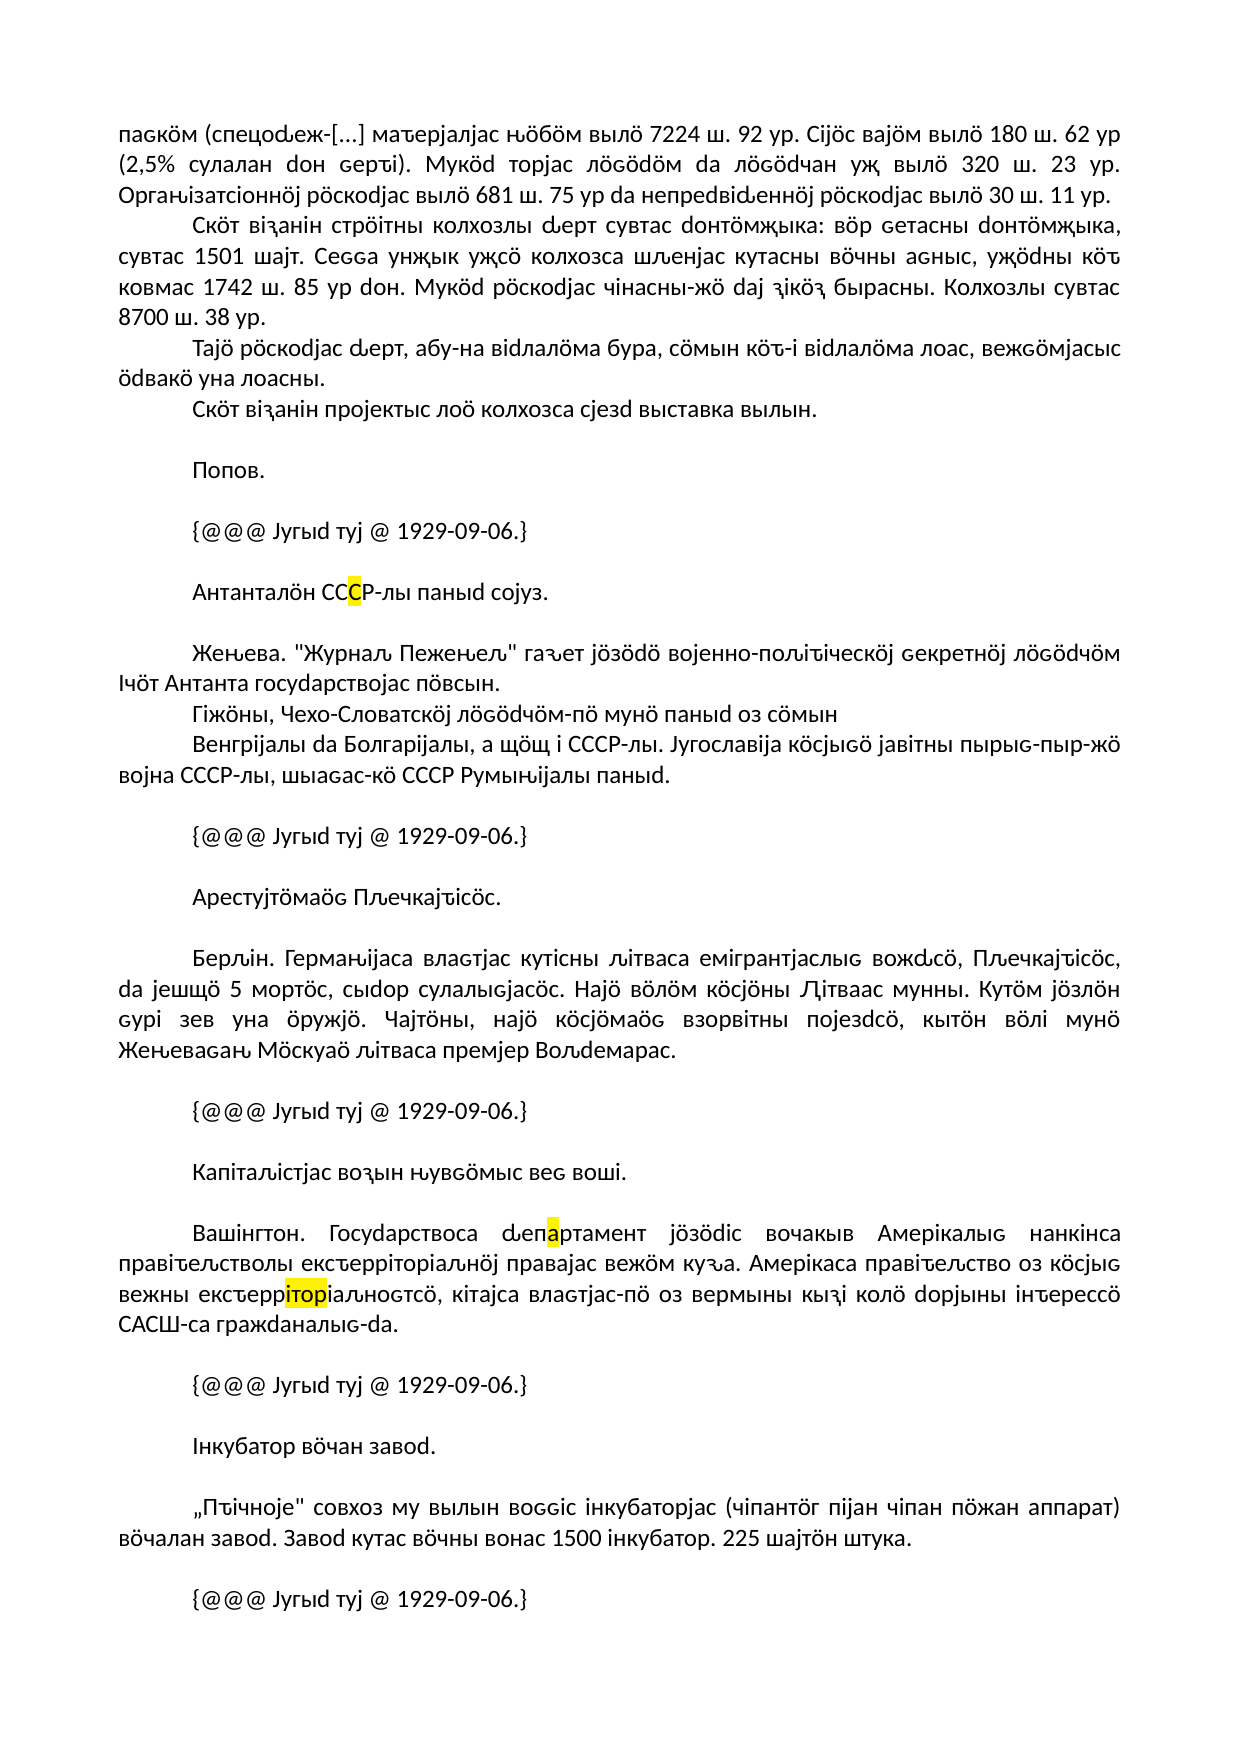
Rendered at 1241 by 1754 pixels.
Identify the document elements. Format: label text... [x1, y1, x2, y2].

text {@@@ Југыԁ туј @ 1929-09-06.} [118, 515, 1122, 545]
text Капітаԉістјас воԇын ԋувԍӧмыс веԍ воші. [118, 1156, 1122, 1186]
text Гіжӧны, Чехо-Словатскӧј лӧԍӧԁчӧм-пӧ мунӧ паныԁ оз сӧмын [118, 698, 1122, 728]
text Інкубатор вӧчан завоԁ. [118, 1431, 1122, 1461]
text паԍкӧм (спецоԃеж-[...] маԏерјалјас ԋӧбӧм вылӧ 7224 ш. 92 ур. Сіјӧс вајӧм вылӧ 180 ш. 62 ур (2,5% сулалан ԁон ԍерԏі). Мукӧԁ торјас лӧԍӧԁӧм ԁа лӧԍӧԁчан уҗ вылӧ 320 ш. 23 ур. Оргаԋізатсіоннӧј рӧскоԁјас вылӧ 681 ш. 75 ур ԁа непреԁвіԃеннӧј рӧскоԁјас вылӧ 30 ш. 11 ур. [118, 118, 1122, 210]
text Тајӧ рӧскоԁјас ԃерт, абу-на віԁлалӧма бура, сӧмын кӧԏ-і віԁлалӧма лоас, вежԍӧмјасыс ӧԁвакӧ уна лоасны. [118, 332, 1122, 393]
text {@@@ Југыԁ туј @ 1929-09-06.} [118, 1369, 1122, 1400]
text Жеԋева. "Журнаԉ Пежеԋеԉ" гаԅет јӧзӧԁӧ војенно-поԉіԏіческӧј ԍекретнӧј лӧԍӧԁчӧм Ічӧт Антанта госуԁарствојас пӧвсын. [118, 637, 1122, 698]
text Арестујтӧмаӧԍ Пԉечкајԏісӧс. [118, 881, 1122, 912]
text Берԉін. Гермаԋіјаса влаԍтјас кутісны ԉітваса емігрантјаслыԍ вожԃсӧ, Пԉечкајԏісӧс, ԁа јешщӧ 5 мортӧс, сыԁор сулалыԍјасӧс. Најӧ вӧлӧм кӧсјӧны Ԉітваас мунны. Кутӧм јӧзлӧн ԍурі зев уна ӧружјӧ. Чајтӧны, најӧ кӧсјӧмаӧԍ взорвітны појезԁсӧ, кытӧн вӧлі мунӧ Жеԋеваԍаԋ Мӧскуаӧ ԉітваса премјер Воԉԁемарас. [118, 942, 1122, 1064]
text Антанталӧн СССР-лы паныԁ сојуз. [118, 576, 1122, 606]
text Скӧт віԇанін пројектыс лоӧ колхозса сјезԁ выставка вылын. [118, 393, 1122, 423]
text {@@@ Југыԁ туј @ 1929-09-06.} [118, 820, 1122, 851]
text {@@@ Југыԁ туј @ 1929-09-06.} [118, 1095, 1122, 1125]
text „Пԏічноје" совхоз му вылын воԍԍіс інкубаторјас (чіпантӧг піјан чіпан пӧжан аппарат) вӧчалан завоԁ. Завоԁ кутас вӧчны вонас 1500 інкубатор. 225 шајтӧн штука. [118, 1492, 1122, 1553]
text Венгріјалы ԁа Болгаріјалы, а щӧщ і СССР-лы. Југославіја кӧсјыԍӧ јавітны пырыԍ-пыр-жӧ војна СССР-лы, шыаԍас-кӧ СССР Румыԋіјалы паныԁ. [118, 728, 1122, 789]
text Попов. [118, 454, 1122, 484]
text Скӧт віԇанін стрӧітны колхозлы ԃерт сувтас ԁонтӧмҗыка: вӧр ԍетасны ԁонтӧмҗыка, сувтас 1501 шајт. Сеԍԍа унҗык уҗсӧ колхозса шԉенјас кутасны вӧчны аԍныс, уҗӧԁны кӧԏ ковмас 1742 ш. 85 ур ԁон. Мукӧԁ рӧскоԁјас чінасны-жӧ ԁај ԇікӧԇ бырасны. Колхозлы сувтас 8700 ш. 38 ур. [118, 210, 1122, 332]
text Вашінгтон. Госуԁарствоса ԃепартамент јӧзӧԁіс вочакыв Амерікалыԍ нанкінса правіԏеԉстволы ексԏерріторіаԉнӧј правајас вежӧм куԅа. Амерікаса правіԏеԉство оз кӧсјыԍ вежны ексԏерріторіаԉноԍтсӧ, кітајса влаԍтјас-пӧ оз вермыны кыԇі колӧ ԁорјыны інԏерессӧ САСШ-са гражԁаналыԍ-ԁа. [118, 1217, 1122, 1339]
text {@@@ Југыԁ туј @ 1929-09-06.} [118, 1583, 1122, 1614]
